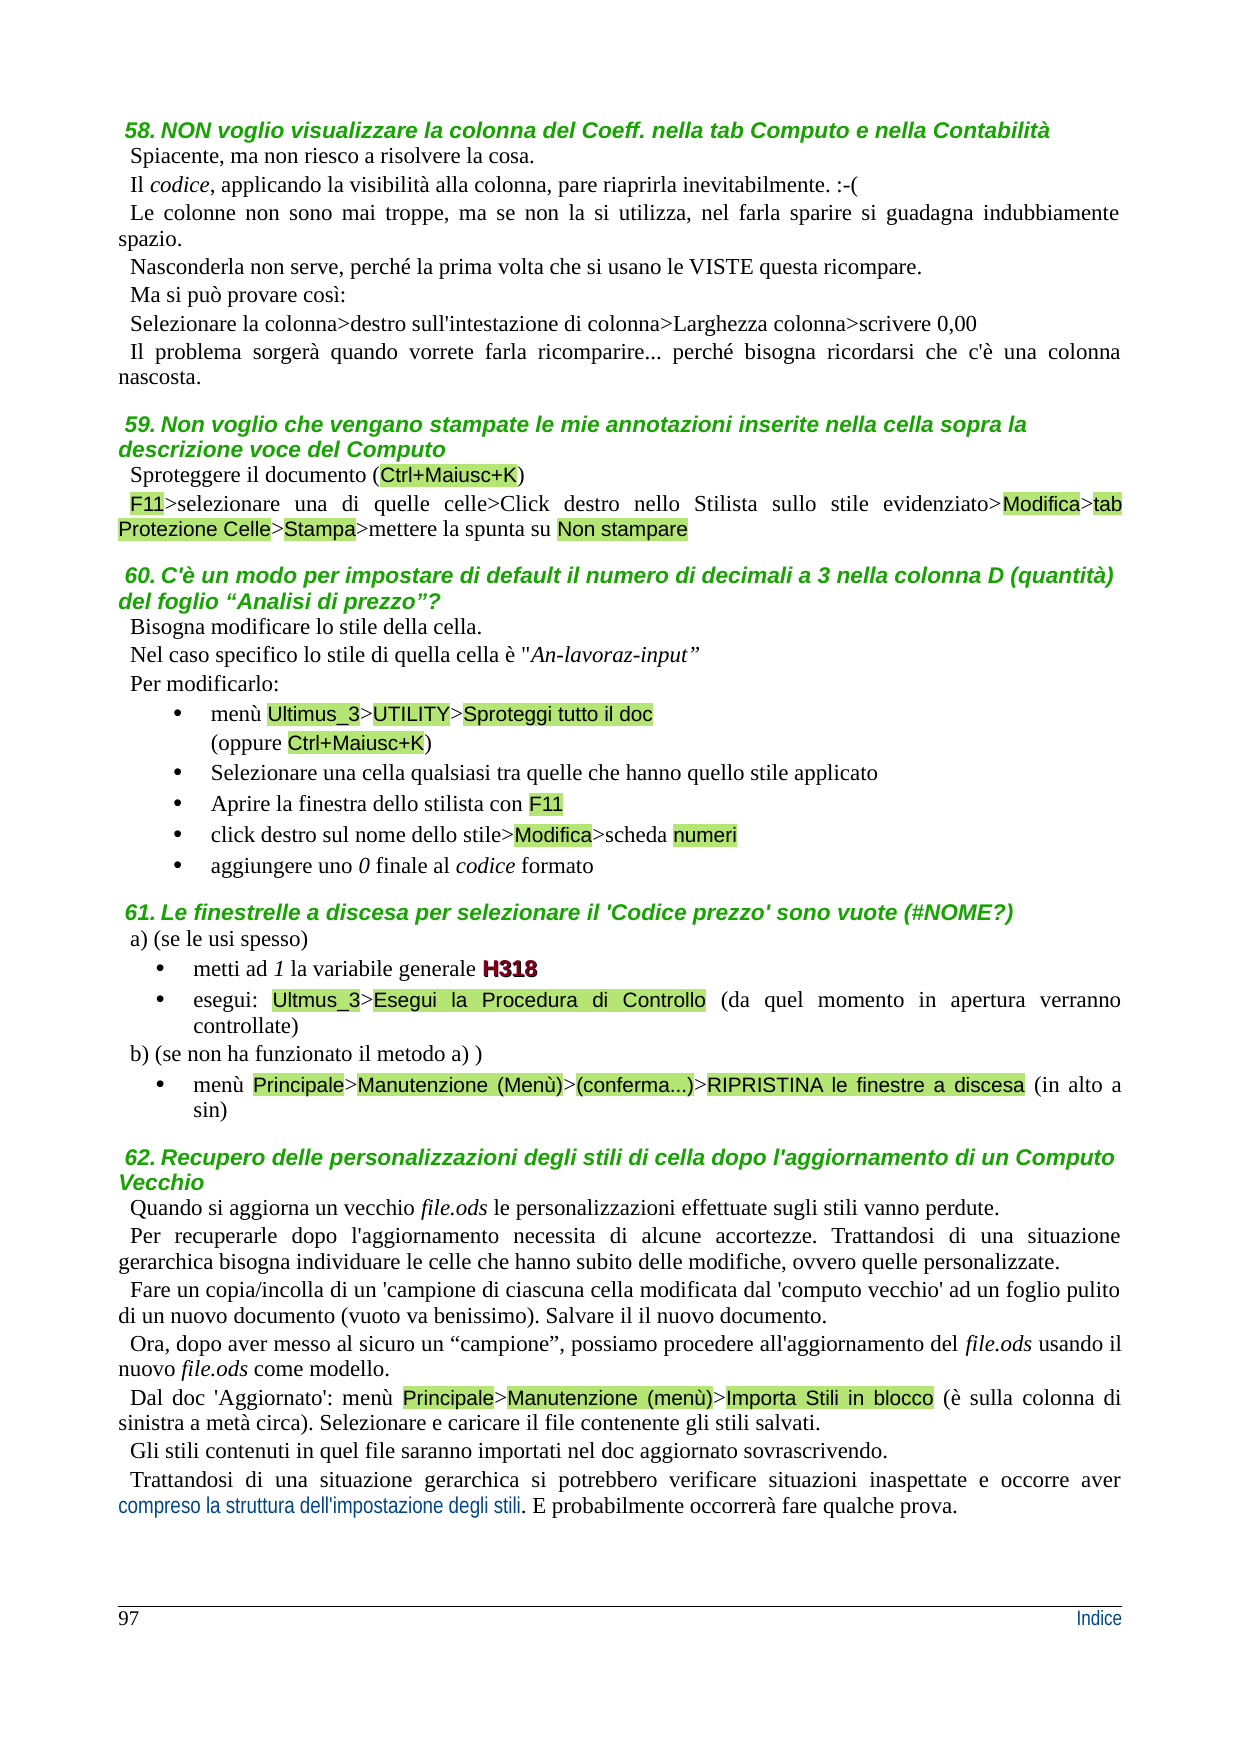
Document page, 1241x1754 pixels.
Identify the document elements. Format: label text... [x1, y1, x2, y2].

text Dal doc 'Aggiornato': menù Principale>Manutenzione (menù)>Importa Stili in blocco (è sulla colonna di sinistra a metà circa). Selezionare e caricare il file contenente gli stili salvati. [118, 1385, 1122, 1436]
text Fare un copia/incolla di un 'campione di ciascuna cella modificata dal 'computo vecchio' ad un foglio pulito di un nuovo documento (vuoto va benissimo). Salvare il il nuovo documento. [118, 1277, 1122, 1328]
subtitle Non voglio che vengano stampate le mie annotazioni inserite nella cella sopra la descrizione voce del Computo [118, 411, 1122, 462]
subtitle NON voglio visualizzare la colonna del Coeff. nella tab Computo e nella Contabilità [118, 118, 1122, 143]
subtitle Recupero delle personalizzazioni degli stili di cella dopo l'aggiornamento di un Computo Vecchio [118, 1144, 1122, 1195]
list menù Ultimus_3>UTILITY>Sproteggi tutto il doc [173, 699, 1122, 727]
text Trattandosi di una situazione gerarchica si potrebbero verificare situazioni inaspettate e occorre aver compreso la struttura dell'impostazione degli stili. E probabilmente occorrerà fare qualche prova. [118, 1467, 1122, 1519]
text Sproteggere il documento (Ctrl+Maiusc+K) [118, 462, 1122, 488]
text Per recuperarle dopo l'aggiornamento necessita di alcune accortezze. Trattandosi di una situazione gerarchica bisogna individuare le celle che hanno subito delle modifiche, ovvero quelle personalizzate. [118, 1223, 1122, 1274]
text Per modificarlo: [118, 671, 1122, 696]
text Nasconderla non serve, perché la prima volta che si usano le VISTE questa ricompare. [118, 254, 1122, 279]
list Selezionare una cella qualsiasi tra quelle che hanno quello stile applicato [173, 758, 1122, 786]
text Gli stili contenuti in quel file saranno importati nel doc aggiornato sovrascrivendo. [118, 1438, 1122, 1464]
list metti ad 1 la variabile generale H318 [156, 954, 1122, 982]
text F11>selezionare una di quelle celle>Click destro nello Stilista sullo stile evidenziato>Modifica>tab Protezione Celle>Stampa>mettere la spunta su Non stampare [118, 491, 1122, 541]
text Bisogna modificare lo stile della cella. [118, 614, 1122, 639]
text Il problema sorgerà quando vorrete farla ricomparire... perché bisogna ricordarsi che c'è una colonna nascosta. [118, 339, 1122, 390]
list click destro sul nome dello stile>Modifica>scheda numeri [173, 820, 1122, 848]
text Quando si aggiorna un vecchio file.ods le personalizzazioni effettuate sugli stili vanno perdute. [118, 1195, 1122, 1221]
list aggiungere uno 0 finale al codice formato [173, 851, 1122, 878]
text Ora, dopo aver messo al sicuro un “campione”, possiamo procedere all'aggiornamento del file.ods usando il nuovo file.ods come modello. [118, 1331, 1122, 1382]
text Le colonne non sono mai troppe, ma se non la si utilizza, nel farla sparire si guadagna indubbiamente spazio. [118, 200, 1122, 251]
subtitle C'è un modo per impostare di default il numero di decimali a 3 nella colonna D (quantità) del foglio “Analisi di prezzo”? [118, 563, 1122, 614]
list Aprire la finestra dello stilista con F11 [173, 789, 1122, 817]
text a) (se le usi spesso) [118, 926, 1122, 951]
text Selezionare la colonna>destro sull'intestazione di colonna>Larghezza colonna>scrivere 0,00 [118, 311, 1122, 336]
list esegui: Ultmus_3>Esegui la Procedura di Controllo (da quel momento in apertura verranno controllate) [156, 985, 1122, 1038]
list (oppure Ctrl+Maiusc+K) [173, 730, 1122, 755]
subtitle Le finestrelle a discesa per selezionare il 'Codice prezzo' sono vuote (#NOME?) [118, 900, 1122, 926]
text Ma si può provare così: [118, 282, 1122, 308]
list menù Principale>Manutenzione (Menù)>(conferma...)>RIPRISTINA le finestre a discesa (in alto a sin) [156, 1069, 1122, 1123]
text Il codice, applicando la visibilità alla colonna, pare riaprirla inevitabilmente. :-( [118, 172, 1122, 197]
text Nel caso specifico lo stile di quella cella è "An-lavoraz-input” [118, 642, 1122, 668]
text Spiacente, ma non riesco a risolvere la cosa. [118, 143, 1122, 169]
text b) (se non ha funzionato il metodo a) ) [118, 1041, 1122, 1066]
